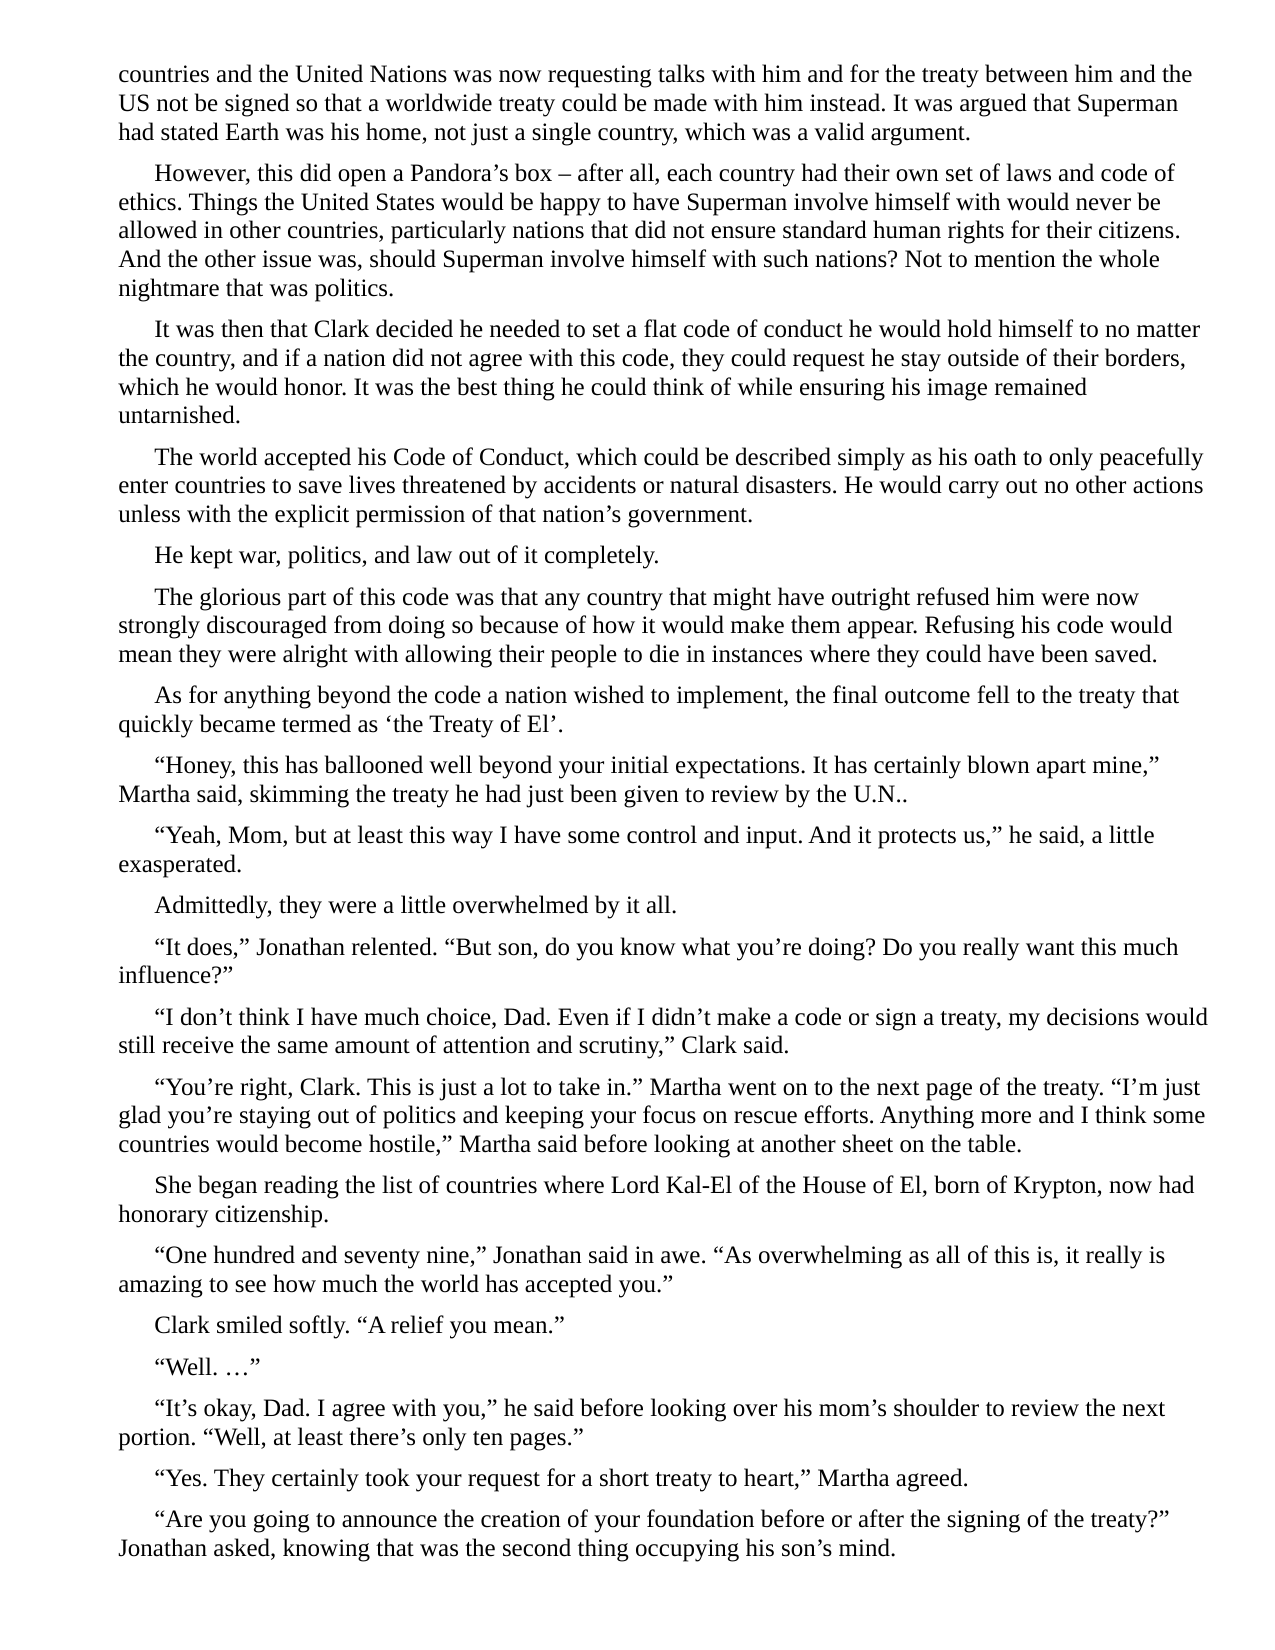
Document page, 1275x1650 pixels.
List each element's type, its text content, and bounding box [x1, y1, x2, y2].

text “Honey, this has ballooned well beyond your initial expectations. It has certainly blown apart mine,” Martha said, skimming the treaty he had just been given to review by the U.N.. [118, 750, 1216, 808]
text “It does,” Jonathan relented. “But son, do you know what you’re doing? Do you really want this much influence?” [118, 932, 1216, 989]
text The world accepted his Code of Conduct, which could be described simply as his oath to only peacefully enter countries to save lives threatened by accidents or natural disasters. He would carry out no other actions unless with the explicit permission of that nation’s government. [118, 442, 1216, 528]
text Clark smiled softly. “A relief you mean.” [118, 1310, 1216, 1339]
text countries and the United Nations was now requesting talks with him and for the treaty between him and the US not be signed so that a worldwide treaty could be made with him instead. It was argued that Superman had stated Earth was his home, not just a single country, which was a valid argument. [118, 59, 1216, 145]
text “Well. …” [118, 1352, 1216, 1380]
text “It’s okay, Dad. I agree with you,” he said before looking over his mom’s shoulder to review the next portion. “Well, at least there’s only ten pages.” [118, 1393, 1216, 1450]
text He kept war, politics, and law out of it completely. [118, 540, 1216, 569]
text “Yeah, Mom, but at least this way I have some control and input. And it protects us,” he said, a little exasperated. [118, 820, 1216, 878]
text “You’re right, Clark. This is just a lot to take in.” Martha went on to the next page of the treaty. “I’m just glad you’re staying out of politics and keeping your focus on rescue efforts. Anything more and I think some countries would become hostile,” Martha said before looking at another sheet on the table. [118, 1072, 1216, 1158]
text However, this did open a Pandora’s box – after all, each country had their own set of laws and code of ethics. Things the United States would be happy to have Superman involve himself with would never be allowed in other countries, particularly nations that did not ensure standard human rights for their citizens. And the other issue was, should Superman involve himself with such nations? Not to mention the whole nightmare that was politics. [118, 158, 1216, 302]
text “Are you going to announce the creation of your foundation before or after the signing of the treaty?” Jonathan asked, knowing that was the second thing occupying his son’s mind. [118, 1504, 1216, 1562]
text “I don’t think I have much choice, Dad. Even if I didn’t make a code or sign a treaty, my decisions would still receive the same amount of attention and scrutiny,” Clark said. [118, 1002, 1216, 1059]
text Admittedly, they were a little overwhelmed by it all. [118, 890, 1216, 919]
text She began reading the list of countries where Lord Kal-El of the House of El, born of Krypton, now had honorary citizenship. [118, 1170, 1216, 1228]
text As for anything beyond the code a nation wished to implement, the final outcome fell to the treaty that quickly became termed as ‘the Treaty of El’. [118, 680, 1216, 738]
text It was then that Clark decided he needed to set a flat code of conduct he would hold himself to no matter the country, and if a nation did not agree with this code, they could request he stay outside of their borders, which he would honor. It was the best thing he could think of while ensuring his image remained untarnished. [118, 314, 1216, 429]
text The glorious part of this code was that any country that might have outright refused him were now strongly discouraged from doing so because of how it would make them appear. Refusing his code would mean they were alright with allowing their people to die in instances where they could have been saved. [118, 582, 1216, 668]
text “One hundred and seventy nine,” Jonathan said in awe. “As overwhelming as all of this is, it really is amazing to see how much the world has accepted you.” [118, 1240, 1216, 1298]
text “Yes. They certainly took your request for a short treaty to heart,” Martha agreed. [118, 1463, 1216, 1492]
